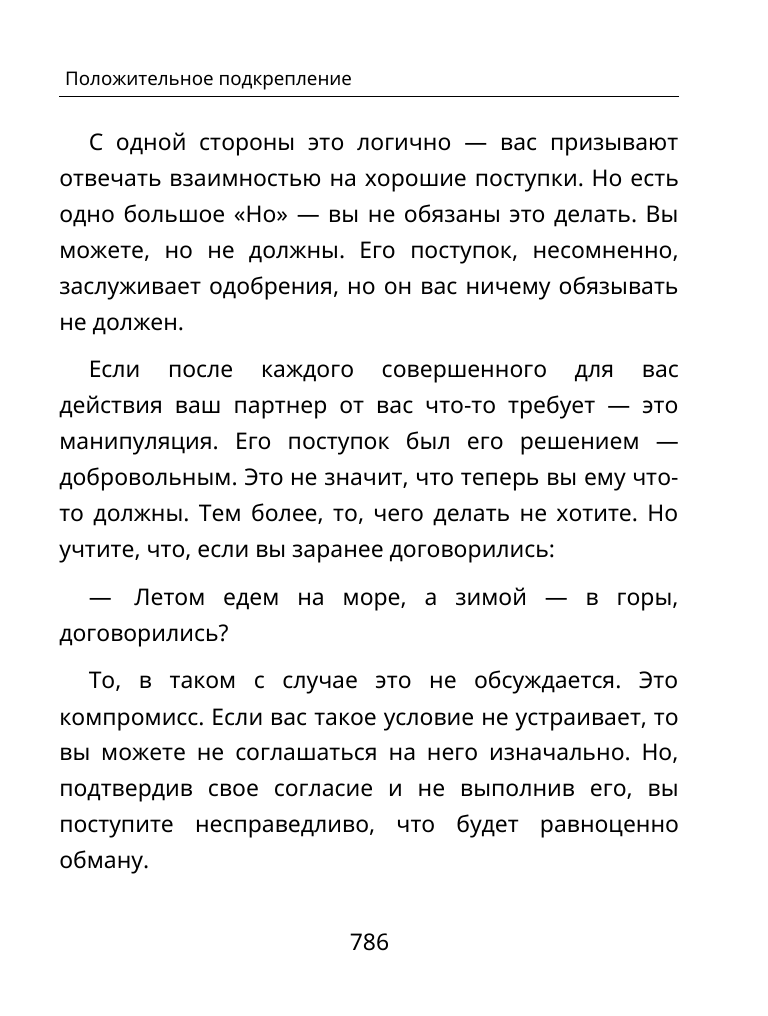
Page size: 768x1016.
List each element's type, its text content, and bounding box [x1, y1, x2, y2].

text Если после каждого совершенного для вас действия ваш партнер от вас что-то требует — это манипуляция. Его поступок был его решением — добровольным. Это не значит, что теперь вы ему что-то должны. Тем более, то, чего делать не хотите. Но учтите, что, если вы заранее договорились: [59, 353, 679, 564]
text То, в таком с случае это не обсуждается. Это компромисс. Если вас такое условие не устраивает, то вы можете не соглашаться на него изначально. Но, подтвердив свое согласие и не выполнив его, вы поступите несправедливо, что будет равноценно обману. [59, 664, 679, 875]
text С одной стороны это логично — вас призывают отвечать взаимностью на хорошие поступки. Но есть одно большое «Но» — вы не обязаны это делать. Вы можете, но не должны. Его поступок, несомненно, заслуживает одобрения, но он вас ничему обязывать не должен. [59, 126, 679, 337]
list Летом едем на море, а зимой — в горы, договорились? [59, 581, 679, 648]
